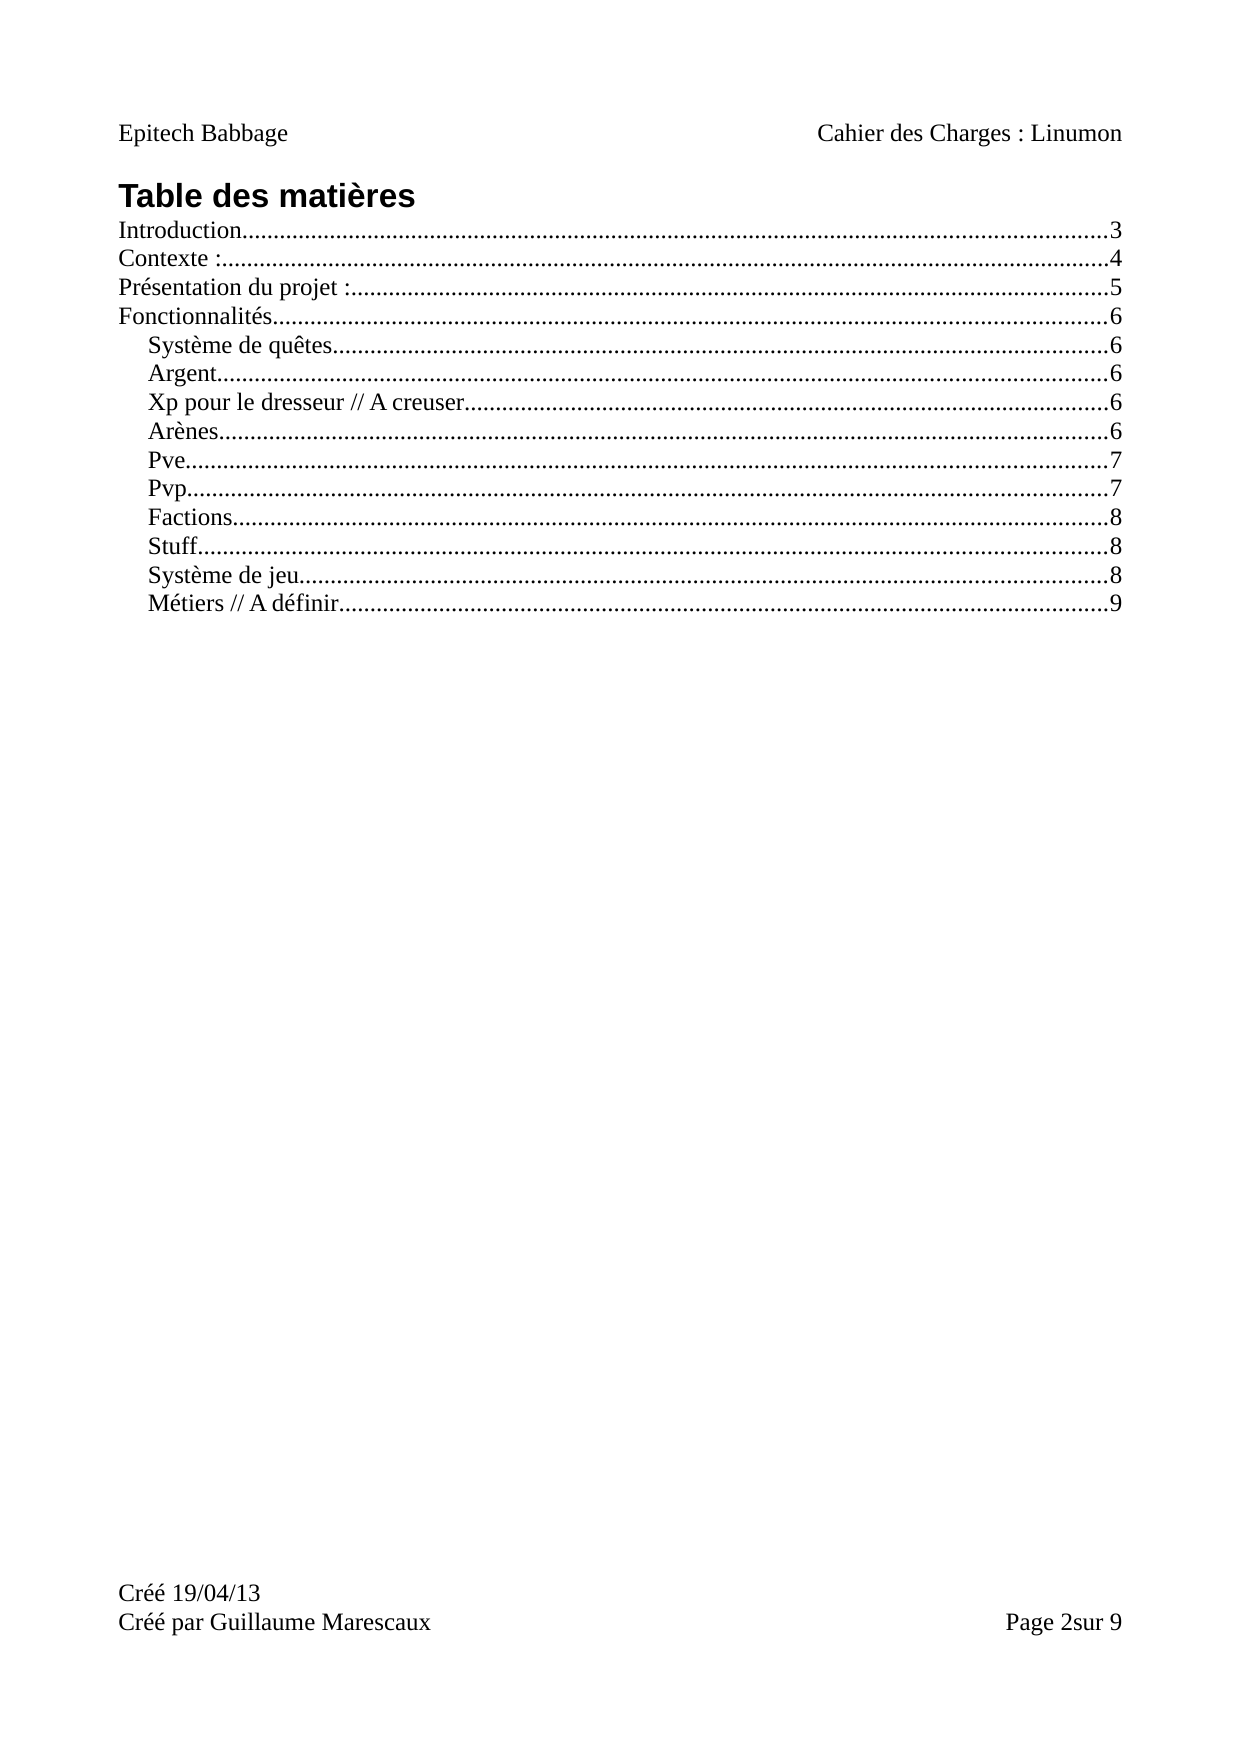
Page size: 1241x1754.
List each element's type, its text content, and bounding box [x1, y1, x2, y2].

text Contexte : 4 [118, 243, 1122, 272]
text Métiers // A définir 9 [148, 588, 1122, 617]
text Présentation du projet : 5 [118, 272, 1122, 301]
text Xp pour le dresseur // A creuser 6 [148, 387, 1122, 416]
text Pvp 7 [148, 473, 1122, 502]
text Introduction 3 [118, 215, 1122, 243]
text Argent 6 [148, 358, 1122, 387]
text Factions 8 [148, 502, 1122, 531]
text Fonctionnalités 6 [118, 301, 1122, 330]
text Système de jeu 8 [148, 560, 1122, 588]
text Système de quêtes 6 [148, 330, 1122, 358]
text Stuff 8 [148, 531, 1122, 560]
text Pve 7 [148, 445, 1122, 473]
text Arènes 6 [148, 416, 1122, 445]
subtitle Table des matières [118, 176, 1122, 215]
